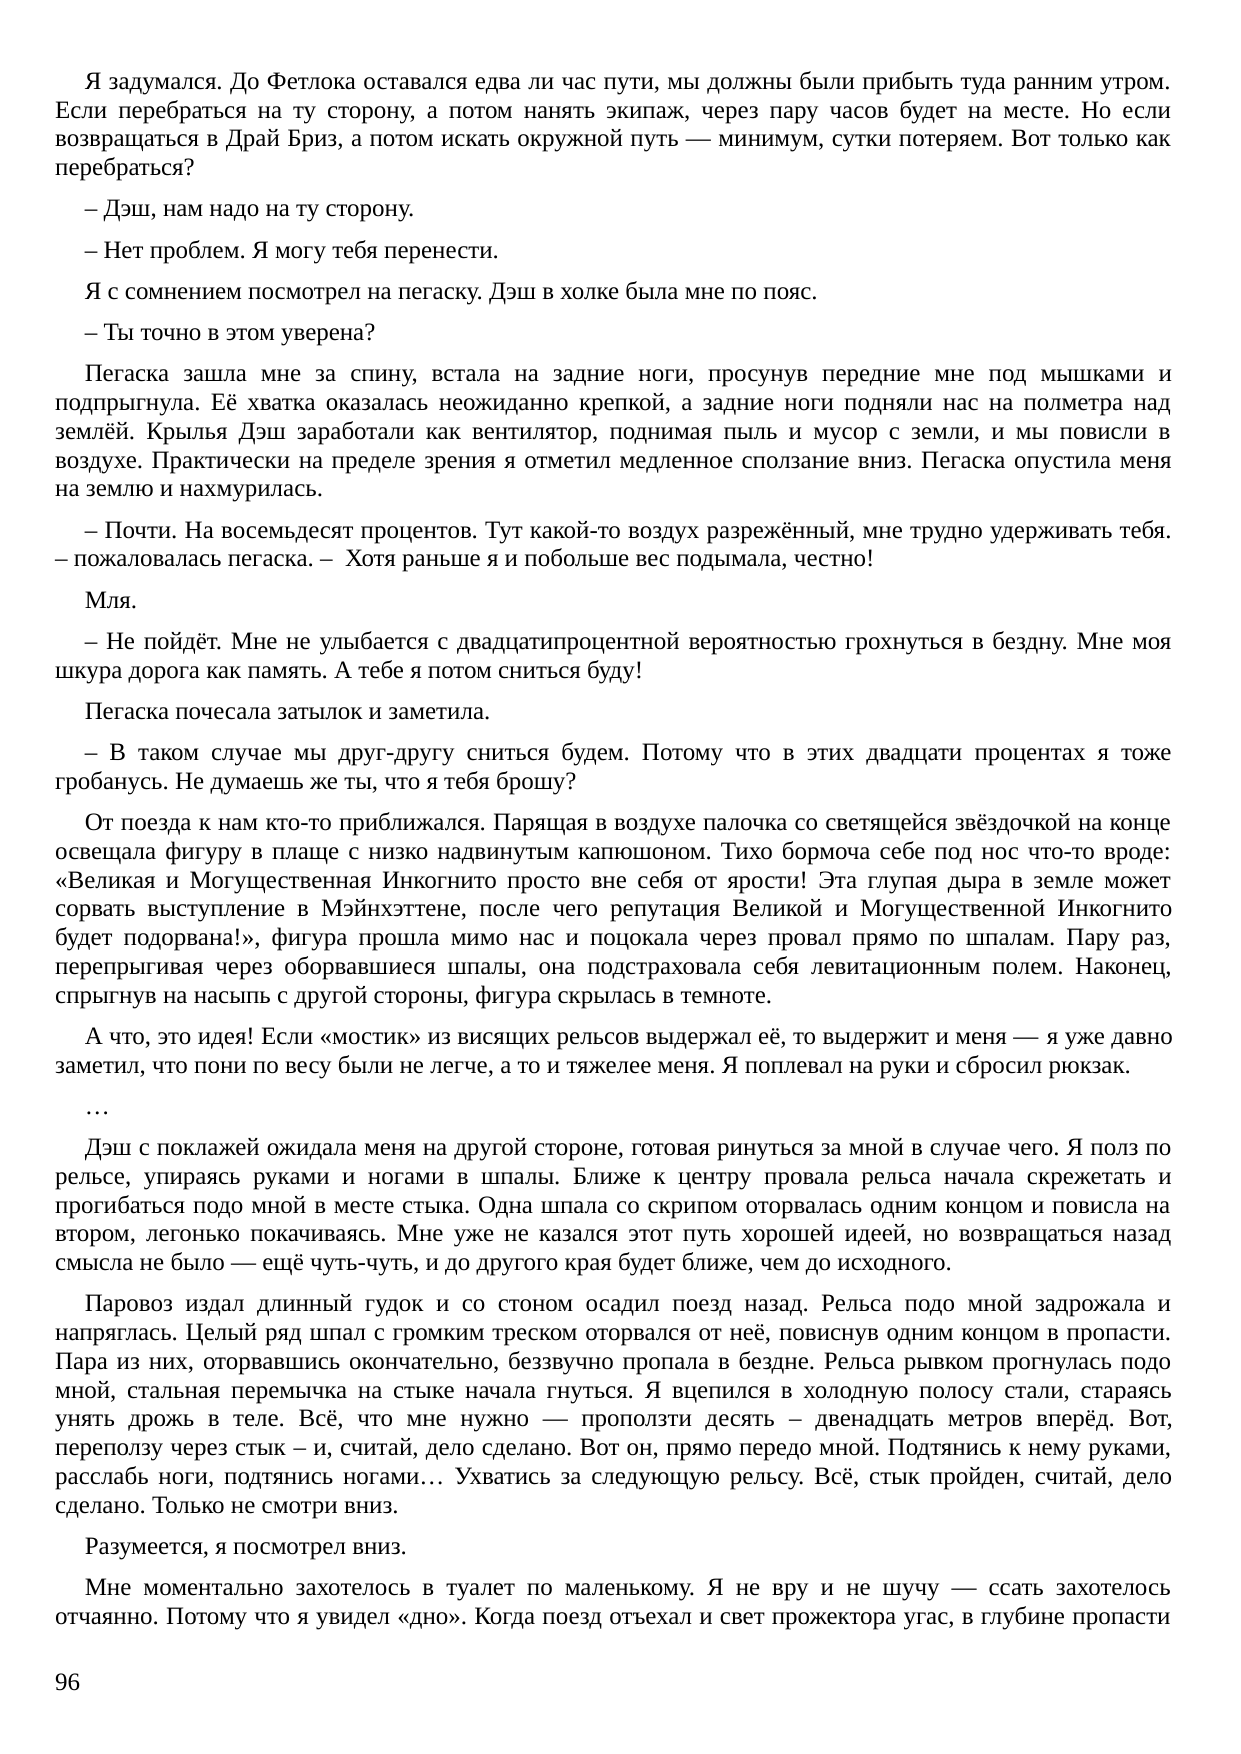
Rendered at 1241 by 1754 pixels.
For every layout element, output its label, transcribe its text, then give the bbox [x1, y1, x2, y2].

text – В таком случае мы друг-другу сниться будем. Потому что в этих двадцати процентах я тоже гробанусь. Не думаешь же ты, что я тебя брошу? [55, 737, 1173, 795]
text Я с сомнением посмотрел на пегаску. Дэш в холке была мне по пояс. [55, 276, 1173, 305]
text Мне моментально захотелось в туалет по маленькому. Я не вру и не шучу — ссать захотелось отчаянно. Потому что я увидел «дно». Когда поезд отъехал и свет прожектора угас, в глубине пропасти [55, 1572, 1173, 1630]
text – Не пойдёт. Мне не улыбается с двадцатипроцентной вероятностью грохнуться в бездну. Мне моя шкура дорога как память. А тебе я потом сниться буду! [55, 626, 1173, 683]
text Разумеется, я посмотрел вниз. [55, 1531, 1173, 1560]
text Мля. [55, 585, 1173, 613]
text – Дэш, нам надо на ту сторону. [55, 193, 1173, 222]
text Паровоз издал длинный гудок и со стоном осадил поезд назад. Рельса подо мной задрожала и напряглась. Целый ряд шпал с громким треском оторвался от неё, повиснув одним концом в пропасти. Пара из них, оторвавшись окончательно, беззвучно пропала в бездне. Рельса рывком прогнулась подо мной, стальная перемычка на стыке начала гнуться. Я вцепился в холодную полосу стали, стараясь унять дрожь в теле. Всё, что мне нужно — проползти десять – двенадцать метров вперёд. Вот, переползу через стык – и, считай, дело сделано. Вот он, прямо передо мной. Подтянись к нему руками, расслабь ноги, подтянись ногами… Ухватись за следующую рельсу. Всё, стык пройден, считай, дело сделано. Только не смотри вниз. [55, 1288, 1173, 1518]
text От поезда к нам кто-то приближался. Парящая в воздухе палочка со светящейся звёздочкой на конце освещала фигуру в плаще с низко надвинутым капюшоном. Тихо бормоча себе под нос что-то вроде: «Великая и Могущественная Инкогнито просто вне себя от ярости! Эта глупая дыра в земле может сорвать выступление в Мэйнхэттене, после чего репутация Великой и Могущественной Инкогнито будет подорвана!», фигура прошла мимо нас и поцокала через провал прямо по шпалам. Пару раз, перепрыгивая через оборвавшиеся шпалы, она подстраховала себя левитационным полем. Наконец, спрыгнув на насыпь с другой стороны, фигура скрылась в темноте. [55, 807, 1173, 1008]
text … [55, 1091, 1173, 1120]
text – Ты точно в этом уверена? [55, 317, 1173, 346]
text А что, это идея! Если «мостик» из висящих рельсов выдержал её, то выдержит и меня — я уже давно заметил, что пони по весу были не легче, а то и тяжелее меня. Я поплевал на руки и сбросил рюкзак. [55, 1021, 1173, 1078]
text Пегаска почесала затылок и заметила. [55, 696, 1173, 725]
text – Почти. На восемьдесят процентов. Тут какой-то воздух разрежённый, мне трудно удерживать тебя. – пожаловалась пегаска. – Хотя раньше я и побольше вес подымала, честно! [55, 515, 1173, 572]
text Я задумался. До Фетлока оставался едва ли час пути, мы должны были прибыть туда ранним утром. Если перебраться на ту сторону, а потом нанять экипаж, через пару часов будет на месте. Но если возвращаться в Драй Бриз, а потом искать окружной путь — минимум, сутки потеряем. Вот только как перебраться? [55, 66, 1173, 181]
text Дэш с поклажей ожидала меня на другой стороне, готовая ринуться за мной в случае чего. Я полз по рельсе, упираясь руками и ногами в шпалы. Ближе к центру провала рельса начала скрежетать и прогибаться подо мной в месте стыка. Одна шпала со скрипом оторвалась одним концом и повисла на втором, легонько покачиваясь. Мне уже не казался этот путь хорошей идеей, но возвращаться назад смысла не было — ещё чуть-чуть, и до другого края будет ближе, чем до исходного. [55, 1132, 1173, 1276]
text – Нет проблем. Я могу тебя перенести. [55, 235, 1173, 263]
text Пегаска зашла мне за спину, встала на задние ноги, просунув передние мне под мышками и подпрыгнула. Её хватка оказалась неожиданно крепкой, а задние ноги подняли нас на полметра над землёй. Крылья Дэш заработали как вентилятор, поднимая пыль и мусор с земли, и мы повисли в воздухе. Практически на пределе зрения я отметил медленное сползание вниз. Пегаска опустила меня на землю и нахмурилась. [55, 358, 1173, 502]
